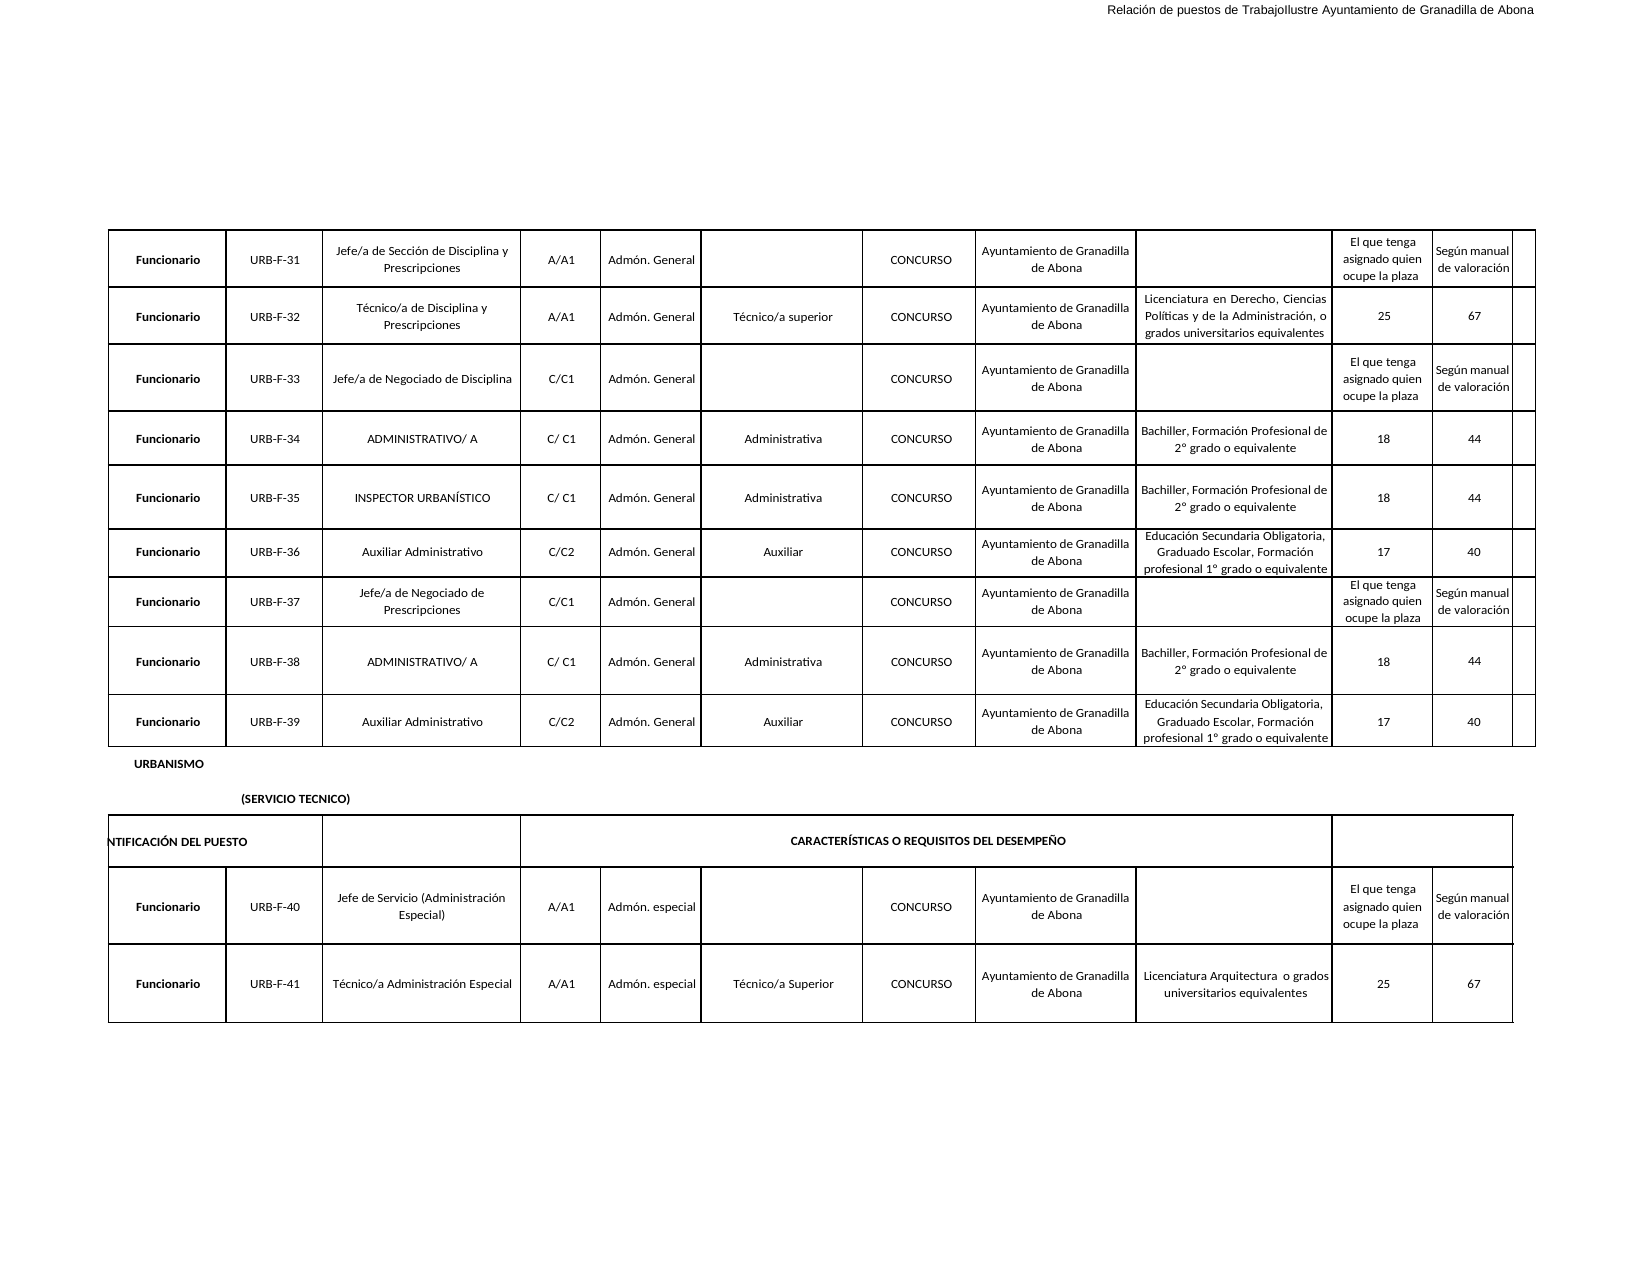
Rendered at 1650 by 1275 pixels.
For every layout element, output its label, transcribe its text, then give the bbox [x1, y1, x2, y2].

table_cell [1513, 578, 1535, 626]
table_cell [601, 747, 1536, 814]
table_cell Funcionario [109, 695, 225, 746]
table_cell Ayuntamiento de Granadilla de Abona [976, 695, 1135, 746]
table_cell CONCURSO [863, 868, 975, 943]
table_cell 18 [1333, 627, 1432, 694]
table_cell 40 [1433, 530, 1512, 576]
table_header Jefe/a de Sección de Disciplina y Prescripciones [323, 231, 520, 286]
table_cell Técnico/a de Disciplina y Prescripciones [323, 288, 520, 343]
table_cell 18 [1333, 412, 1432, 464]
table_cell URB-F-41 [227, 945, 322, 1021]
table_cell Administrativa [702, 466, 862, 528]
table_cell Admón. General [601, 466, 700, 528]
table_cell Admón. General [601, 530, 700, 576]
table_cell Bachiller, Formación Profesional de 2º grado o equivalente [1137, 627, 1331, 694]
table_cell Funcionario [109, 466, 225, 528]
table_cell Ayuntamiento de Granadilla de Abona [976, 530, 1135, 576]
table_cell Técnico/a Administración Especial [323, 945, 520, 1021]
table_cell C/C2 [521, 695, 600, 746]
table_cell CONCURSO [863, 412, 975, 464]
table_cell URB-F-32 [227, 288, 322, 343]
table_cell 67 [1433, 945, 1512, 1021]
table_header CONCURSO [863, 231, 975, 286]
table_cell CONCURSO [863, 530, 975, 576]
table_cell URB-F-34 [227, 412, 322, 464]
table_cell [1513, 466, 1535, 528]
table_cell URB-F-40 [227, 868, 322, 943]
table_cell Auxiliar [702, 530, 862, 576]
table_cell C/ C1 [521, 627, 600, 694]
table_cell Admón. General [601, 345, 700, 410]
table_cell [1513, 412, 1535, 464]
table_cell CONCURSO [863, 288, 975, 343]
table_cell C/ C1 [521, 412, 600, 464]
table_cell 25 [1333, 945, 1432, 1021]
table_header El que tenga asignado quien ocupe la plaza [1333, 231, 1432, 286]
table_cell CONCURSO [863, 578, 975, 626]
table_cell 25 [1333, 288, 1432, 343]
table_cell Admón. especial [601, 945, 700, 1021]
table_cell Funcionario [109, 868, 225, 943]
table_cell [323, 816, 520, 866]
table_cell C/C1 [521, 578, 600, 626]
table_cell ADMINISTRATIVO/ A [323, 627, 520, 694]
table_cell Según manual de valoración [1433, 345, 1512, 410]
table_header [1513, 231, 1535, 286]
table_cell [1137, 868, 1331, 943]
table_cell 44 [1433, 412, 1512, 464]
table_cell [1513, 530, 1535, 576]
table_cell Técnico/a Superior [702, 945, 862, 1021]
table_cell CONCURSO [863, 627, 975, 694]
table_cell 17 [1333, 530, 1432, 576]
table_cell URB-F-39 [227, 695, 322, 746]
table_header [1137, 231, 1331, 286]
table_cell Educación Secundaria Obligatoria, Graduado Escolar, Formación profesional 1º grado o equivalente [1137, 695, 1331, 746]
table_cell Ayuntamiento de Granadilla de Abona [976, 627, 1135, 694]
table_cell URB-F-35 [227, 466, 322, 528]
table_cell Admón. General [601, 578, 700, 626]
table_cell Auxiliar Administrativo [323, 695, 520, 746]
table_cell Licenciatura en Derecho, Ciencias Políticas y de la Administración, o grados universitarios equivalentes [1137, 288, 1331, 343]
table_header [702, 231, 862, 286]
table_cell NTIFICACIÓN DEL PUESTO [109, 816, 322, 866]
table_cell Jefe/a de Negociado de Prescripciones [323, 578, 520, 626]
table_cell Ayuntamiento de Granadilla de Abona [976, 288, 1135, 343]
table_cell A/A1 [521, 288, 600, 343]
table_cell 67 [1433, 288, 1512, 343]
table_cell El que tenga asignado quien ocupe la plaza [1333, 345, 1432, 410]
table_cell Ayuntamiento de Granadilla de Abona [976, 945, 1135, 1021]
table_header Ayuntamiento de Granadilla de Abona [976, 231, 1135, 286]
table_cell Funcionario [109, 578, 225, 626]
table_cell Bachiller, Formación Profesional de 2º grado o equivalente [1137, 466, 1331, 528]
table_header A/A1 [521, 231, 600, 286]
table_cell C/ C1 [521, 466, 600, 528]
table_header Funcionario [109, 231, 225, 286]
table_cell [702, 868, 862, 943]
table_cell [1513, 288, 1535, 343]
table_cell C/C1 [521, 345, 600, 410]
table_cell Según manual de valoración [1433, 578, 1512, 626]
table_header Admón. General [601, 231, 700, 286]
table_cell Ayuntamiento de Granadilla de Abona [976, 345, 1135, 410]
table_cell [1513, 345, 1535, 410]
table_cell [702, 578, 862, 626]
table_cell [1137, 578, 1331, 626]
table_cell 18 [1333, 466, 1432, 528]
table_cell [1513, 814, 1536, 1021]
table_cell Funcionario [109, 530, 225, 576]
table_cell Jefe/a de Negociado de Disciplina [323, 345, 520, 410]
table_cell Administrativa [702, 627, 862, 694]
table_cell 40 [1433, 695, 1512, 746]
table_cell Admón. General [601, 288, 700, 343]
table_cell [1513, 627, 1535, 694]
table_cell Admón. General [601, 627, 700, 694]
table_cell CONCURSO [863, 466, 975, 528]
table_header URB-F-31 [227, 231, 322, 286]
table_cell [1513, 695, 1535, 746]
table_cell URB-F-36 [227, 530, 322, 576]
table_cell URB-F-38 [227, 627, 322, 694]
table_cell Admón. especial [601, 868, 700, 943]
table_cell [1137, 345, 1331, 410]
table_cell Jefe de Servicio (Administración Especial) [323, 868, 520, 943]
table_cell A/A1 [521, 945, 600, 1021]
table_cell Auxiliar Administrativo [323, 530, 520, 576]
table_cell Ayuntamiento de Granadilla de Abona [976, 466, 1135, 528]
table_cell Funcionario [109, 412, 225, 464]
table_cell Ayuntamiento de Granadilla de Abona [976, 868, 1135, 943]
table_cell Funcionario [109, 345, 225, 410]
table_cell C/C2 [521, 530, 600, 576]
table_cell 44 [1433, 466, 1512, 528]
table_cell Admón. General [601, 412, 700, 464]
table_cell [702, 345, 862, 410]
table_cell Administrativa [702, 412, 862, 464]
table_cell Técnico/a superior [702, 288, 862, 343]
table_cell CARACTERÍSTICAS O REQUISITOS DEL DESEMPEÑO [521, 816, 1331, 866]
table_cell Admón. General [601, 695, 700, 746]
table_cell A/A1 [521, 868, 600, 943]
table_cell 17 [1333, 695, 1432, 746]
table_cell Educación Secundaria Obligatoria, Graduado Escolar, Formación profesional 1º grado o equivalente [1137, 530, 1331, 576]
table_cell ADMINISTRATIVO/ A [323, 412, 520, 464]
table_cell Funcionario [109, 945, 225, 1021]
table_cell Funcionario [109, 627, 225, 694]
table_cell El que tenga asignado quien ocupe la plaza [1333, 868, 1432, 943]
table_cell URB-F-37 [227, 578, 322, 626]
table_cell Ayuntamiento de Granadilla de Abona [976, 578, 1135, 626]
table_cell Bachiller, Formación Profesional de 2º grado o equivalente [1137, 412, 1331, 464]
table_cell CONCURSO [863, 695, 975, 746]
table_cell URB-F-33 [227, 345, 322, 410]
table_cell CONCURSO [863, 945, 975, 1021]
table_cell CONCURSO [863, 345, 975, 410]
table_cell Auxiliar [702, 695, 862, 746]
table_header Según manual de valoración [1433, 231, 1512, 286]
table_cell URBANISMO (SERVICIO TECNICO) [108, 747, 601, 814]
table_cell Funcionario [109, 288, 225, 343]
table_cell Licenciatura Arquitectura o grados universitarios equivalentes [1137, 945, 1331, 1021]
table_cell INSPECTOR URBANÍSTICO [323, 466, 520, 528]
table_cell Ayuntamiento de Granadilla de Abona [976, 412, 1135, 464]
table_cell 44 [1433, 627, 1512, 694]
table_cell [1333, 816, 1512, 866]
table_cell Según manual de valoración [1433, 868, 1512, 943]
table_cell El que tenga asignado quien ocupe la plaza [1333, 578, 1432, 626]
